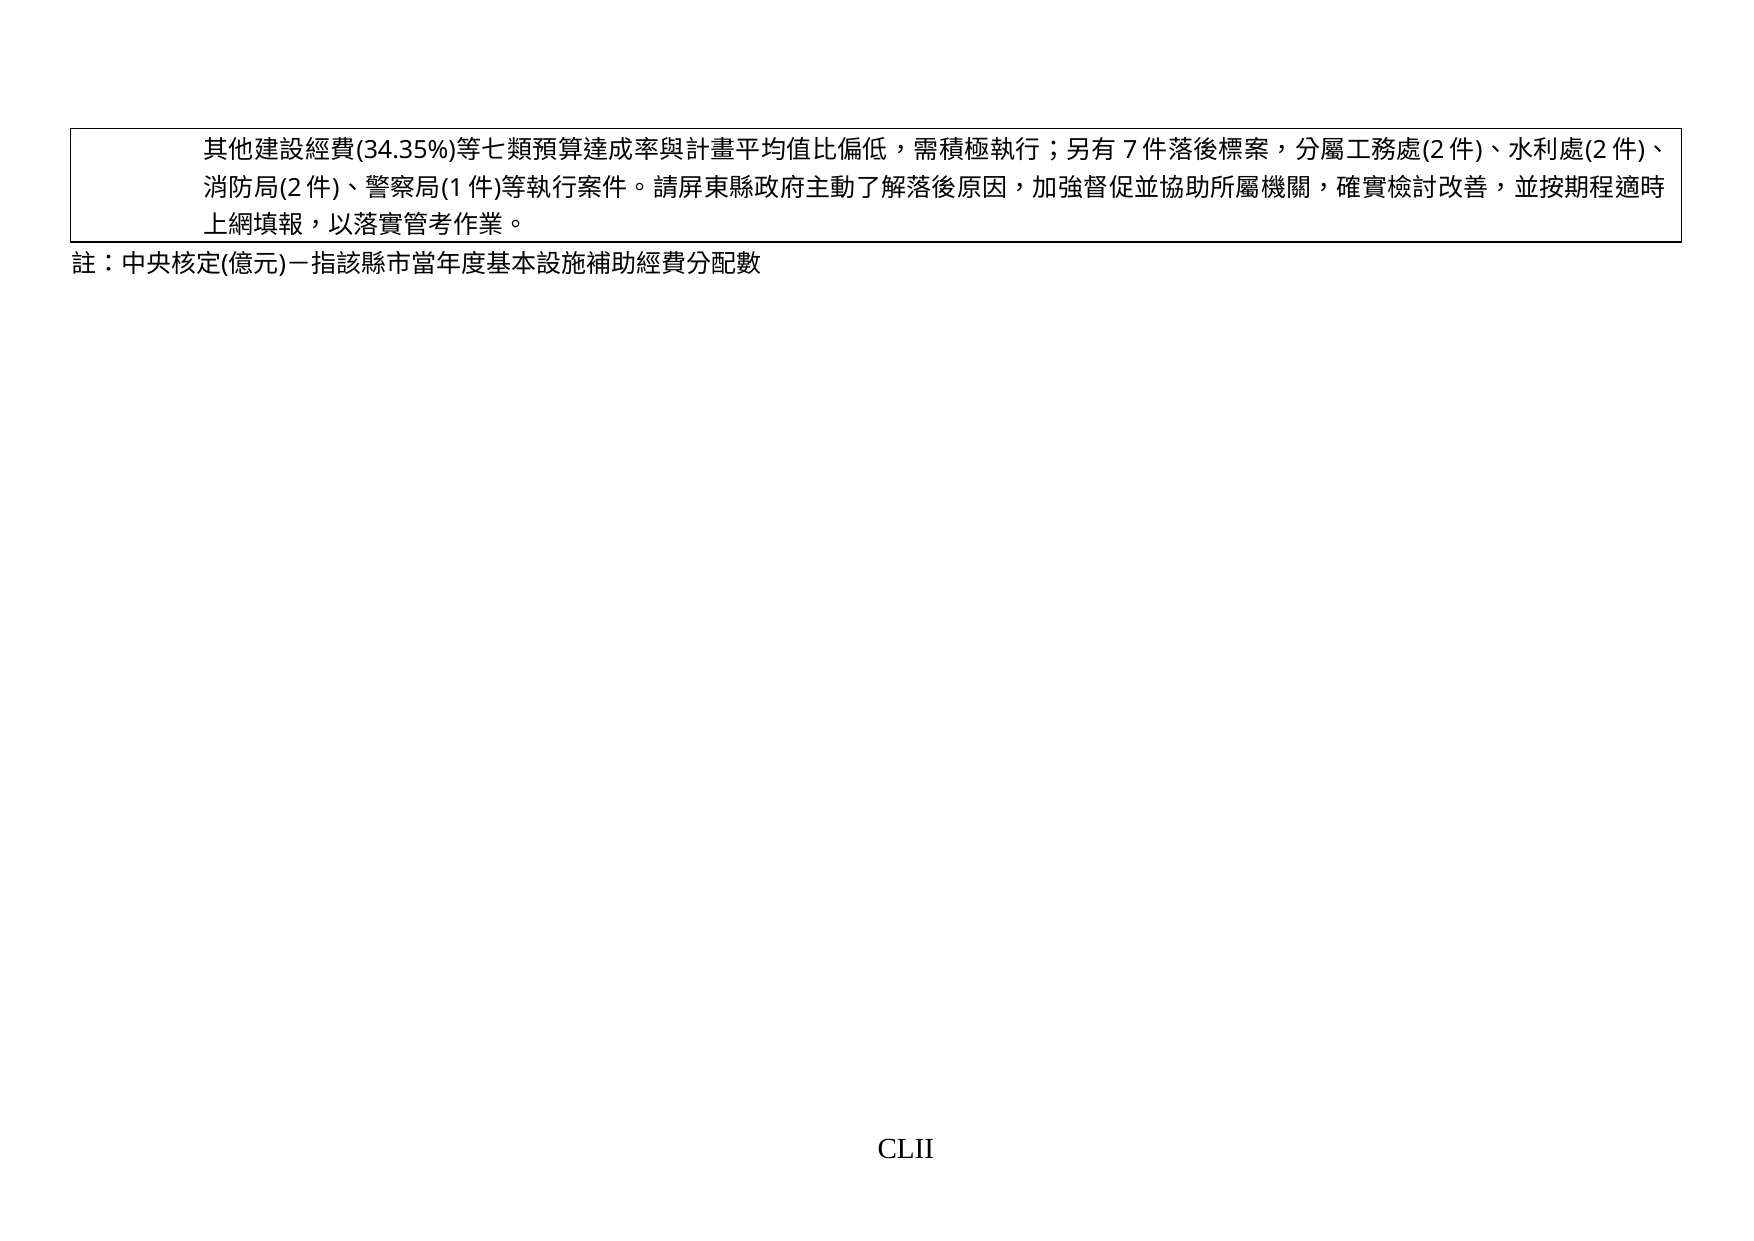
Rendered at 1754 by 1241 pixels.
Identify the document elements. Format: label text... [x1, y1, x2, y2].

text 註：中央核定(億元)－指該縣市當年度基本設施補助經費分配數 [71, 242, 1683, 280]
table_cell 其他建設經費(34.35%)等七類預算達成率與計畫平均值比偏低，需積極執行；另有7件落後標案，分屬工務處(2件)、水利處(2件)、消防局(2件)、警察局(1件)等執行案件。請屏東縣政府主動了解落後原因，加強督促並協助所屬機關，確實檢討改善，並按期程適時上網填報，以落實管考作業。 [71, 129, 1681, 241]
